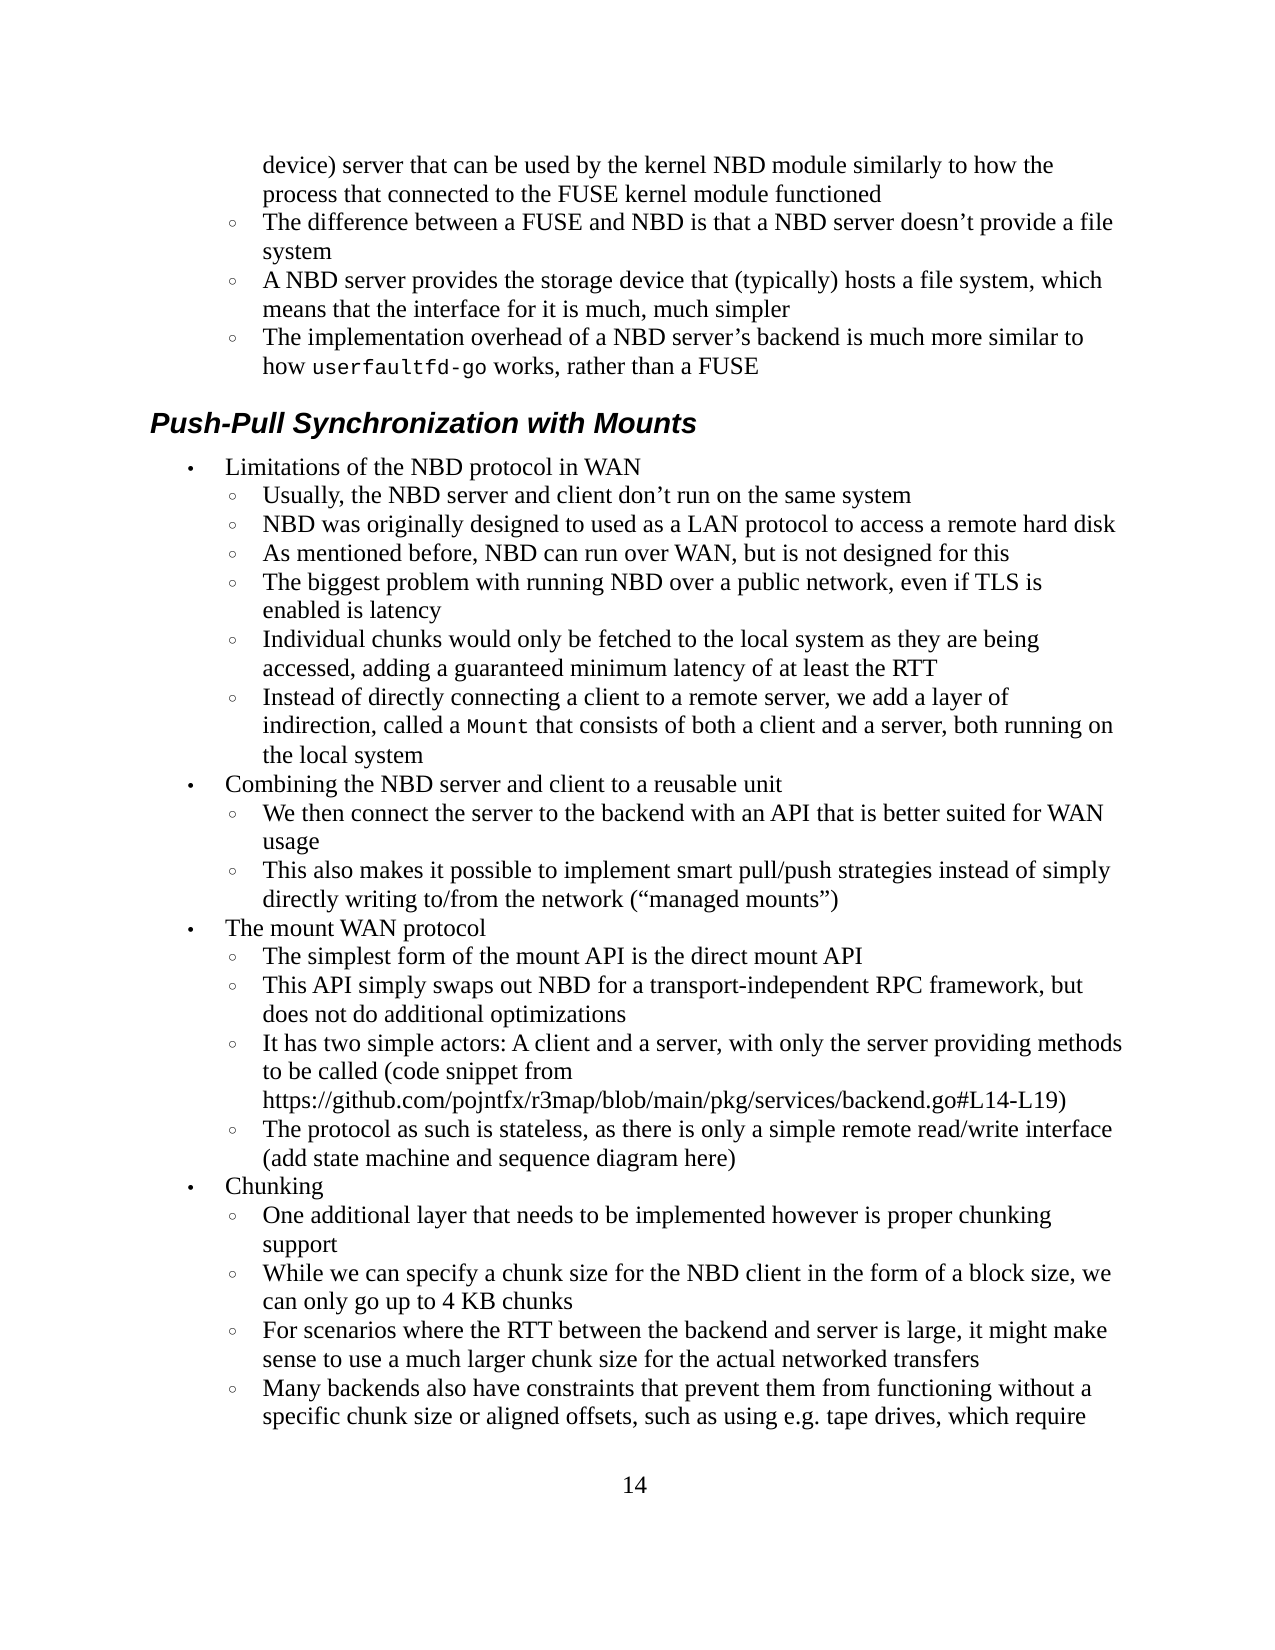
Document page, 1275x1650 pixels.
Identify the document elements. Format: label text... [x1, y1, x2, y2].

list The difference between a FUSE and NBD is that a NBD server doesn’t provide a file system [225, 207, 1125, 265]
list This API simply swaps out NBD for a transport-independent RPC framework, but does not do additional optimizations [225, 970, 1125, 1028]
list Combining the NBD server and client to a reusable unit [187, 769, 1125, 798]
list Many backends also have constraints that prevent them from functioning without a specific chunk size or aligned offsets, such as using e.g. tape drives, which require [225, 1373, 1125, 1430]
list It has two simple actors: A client and a server, with only the server providing methods to be called (code snippet from https://github.com/pojntfx/r3map/blob/main/pkg/services/backend.go#L14-L19) [225, 1028, 1125, 1114]
list device) server that can be used by the kernel NBD module similarly to how the process that connected to the FUSE kernel module functioned [225, 150, 1125, 207]
list NBD was originally designed to used as a LAN protocol to access a remote hard disk [225, 509, 1125, 538]
list The biggest problem with running NBD over a public network, even if TLS is enabled is latency [225, 567, 1125, 624]
list One additional layer that needs to be implemented however is proper chunking support [225, 1200, 1125, 1258]
list The protocol as such is stateless, as there is only a simple remote read/write interface (add state machine and sequence diagram here) [225, 1114, 1125, 1171]
list A NBD server provides the storage device that (typically) hosts a file system, which means that the interface for it is much, much simpler [225, 265, 1125, 322]
list Instead of directly connecting a client to a remote server, we add a layer of indirection, called a Mount that consists of both a client and a server, both running on the local system [225, 682, 1125, 769]
list We then connect the server to the backend with an API that is better suited for WAN usage [225, 798, 1125, 855]
list The mount WAN protocol [187, 913, 1125, 941]
list While we can specify a chunk size for the NBD client in the form of a block size, we can only go up to 4 KB chunks [225, 1258, 1125, 1315]
list The implementation overhead of a NBD server’s backend is much more similar to how userfaultfd-go works, rather than a FUSE [225, 322, 1125, 381]
list As mentioned before, NBD can run over WAN, but is not designed for this [225, 538, 1125, 567]
list Limitations of the NBD protocol in WAN [187, 452, 1125, 481]
subtitle Push-Pull Synchronization with Mounts [150, 406, 1125, 439]
list Chunking [187, 1171, 1125, 1200]
list This also makes it possible to implement smart pull/push strategies instead of simply directly writing to/from the network (“managed mounts”) [225, 855, 1125, 913]
list The simplest form of the mount API is the direct mount API [225, 941, 1125, 970]
list Individual chunks would only be fetched to the local system as they are being accessed, adding a guaranteed minimum latency of at least the RTT [225, 624, 1125, 682]
list Usually, the NBD server and client don’t run on the same system [225, 481, 1125, 509]
list For scenarios where the RTT between the backend and server is large, it might make sense to use a much larger chunk size for the actual networked transfers [225, 1315, 1125, 1373]
